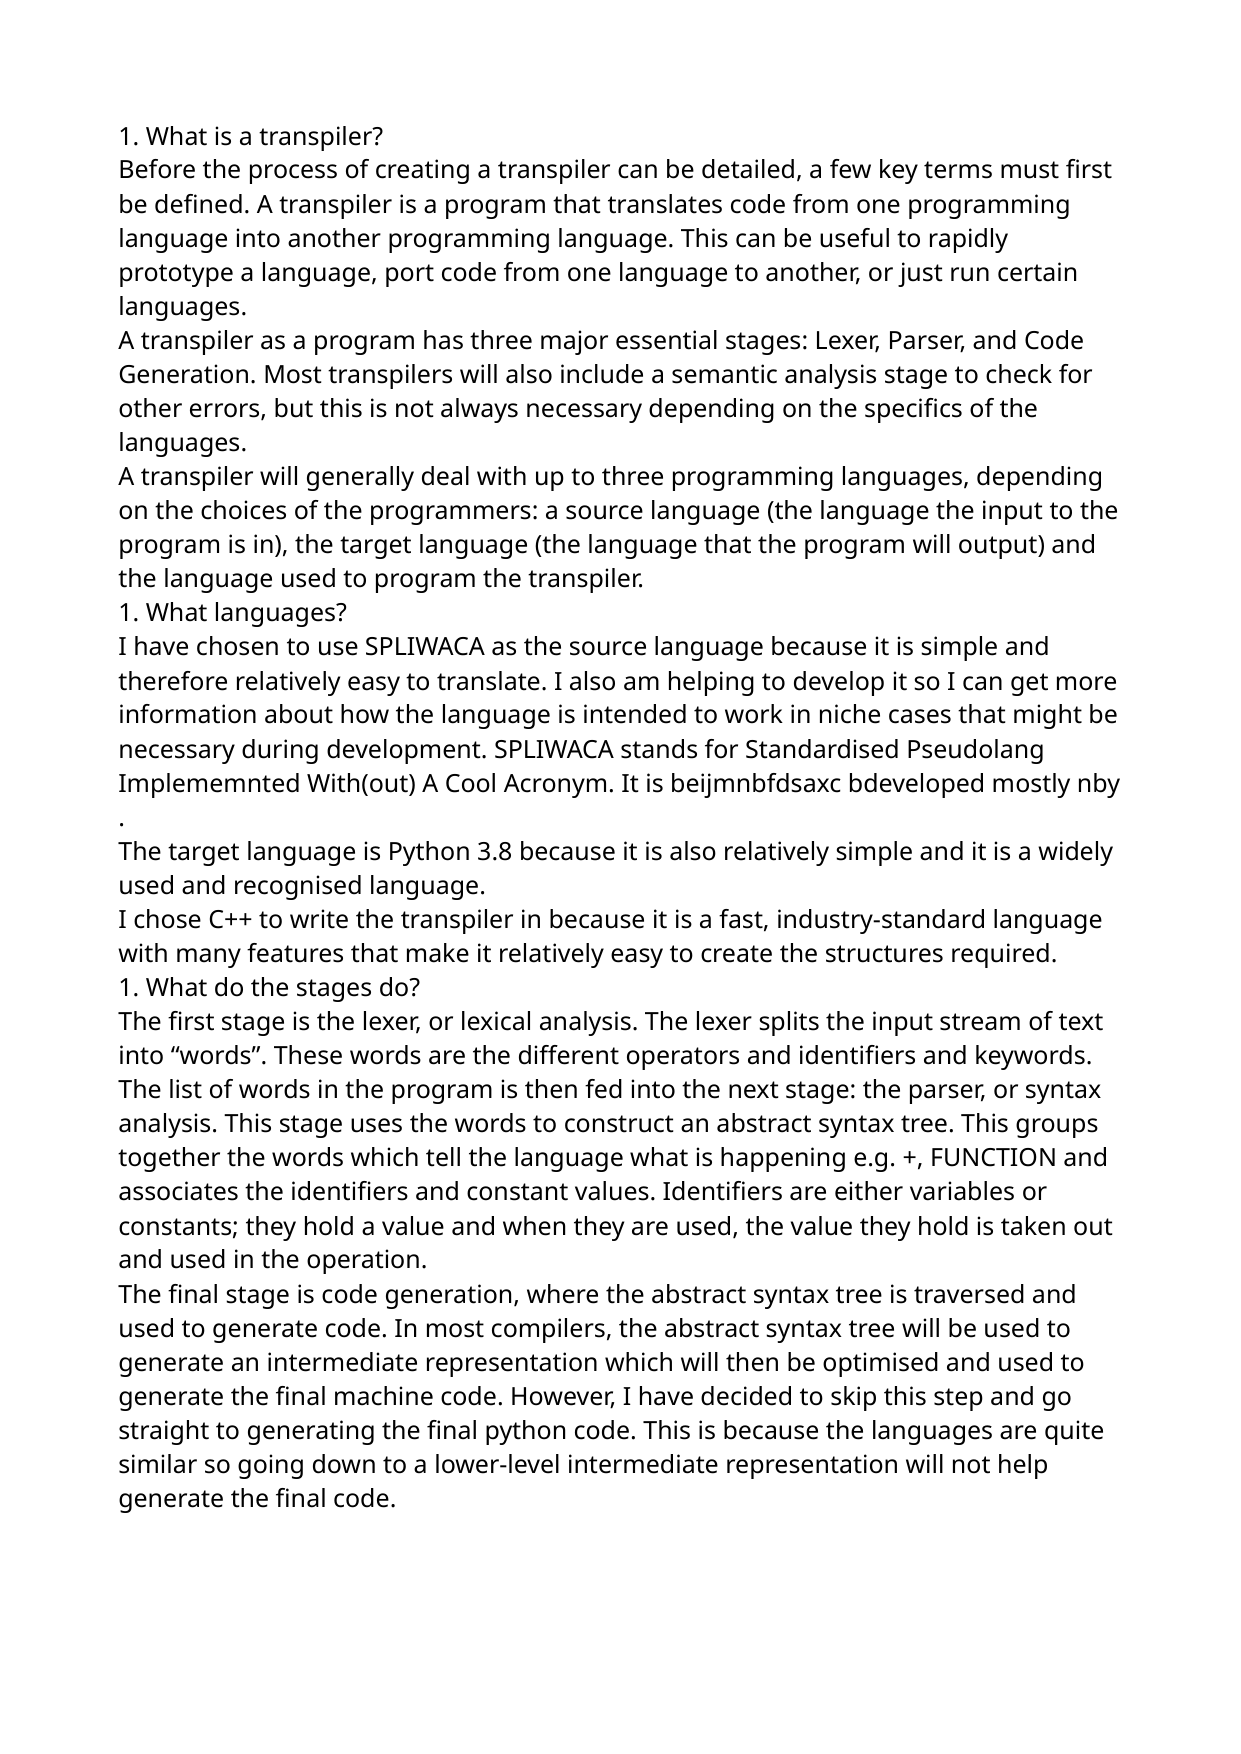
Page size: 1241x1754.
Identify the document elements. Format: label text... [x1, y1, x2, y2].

text I chose C++ to write the transpiler in because it is a fast, industry-standard language with many features that make it relatively easy to create the structures required. [118, 902, 1122, 970]
text The target language is Python 3.8 because it is also relatively simple and it is a widely used and recognised language. [118, 833, 1122, 902]
text Before the process of creating a transpiler can be detailed, a few key terms must first be defined. A transpiler is a program that translates code from one programming language into another programming language. This can be useful to rapidly prototype a language, port code from one language to another, or just run certain languages. [118, 152, 1122, 322]
text A transpiler as a program has three major essential stages: Lexer, Parser, and Code Generation. Most transpilers will also include a semantic analysis stage to check for other errors, but this is not always necessary depending on the specifics of the languages. [118, 322, 1122, 459]
text 1. What is a transpiler? [118, 118, 1122, 152]
text A transpiler will generally deal with up to three programming languages, depending on the choices of the programmers: a source language (the language the input to the program is in), the target language (the language that the program will output) and the language used to program the transpiler. [118, 459, 1122, 595]
text I have chosen to use SPLIWACA as the source language because it is simple and therefore relatively easy to translate. I also am helping to develop it so I can get more information about how the language is intended to work in niche cases that might be necessary during development. SPLIWACA stands for Standardised Pseudolang Implememnted With(out) A Cool Acronym. It is beijmnbfdsaxc bdeveloped mostly nby . [118, 629, 1122, 833]
text 1. What do the stages do? [118, 970, 1122, 1004]
text 1. What languages? [118, 595, 1122, 629]
text The first stage is the lexer, or lexical analysis. The lexer splits the input stream of text into “words”. These words are the different operators and identifiers and keywords. [118, 1004, 1122, 1072]
text The list of words in the program is then fed into the next stage: the parser, or syntax analysis. This stage uses the words to construct an abstract syntax tree. This groups together the words which tell the language what is happening e.g. +, FUNCTION and associates the identifiers and constant values. Identifiers are either variables or constants; they hold a value and when they are used, the value they hold is taken out and used in the operation. [118, 1072, 1122, 1276]
text The final stage is code generation, where the abstract syntax tree is traversed and used to generate code. In most compilers, the abstract syntax tree will be used to generate an intermediate representation which will then be optimised and used to generate the final machine code. However, I have decided to skip this step and go straight to generating the final python code. This is because the languages are quite similar so going down to a lower-level intermediate representation will not help generate the final code. [118, 1276, 1122, 1515]
